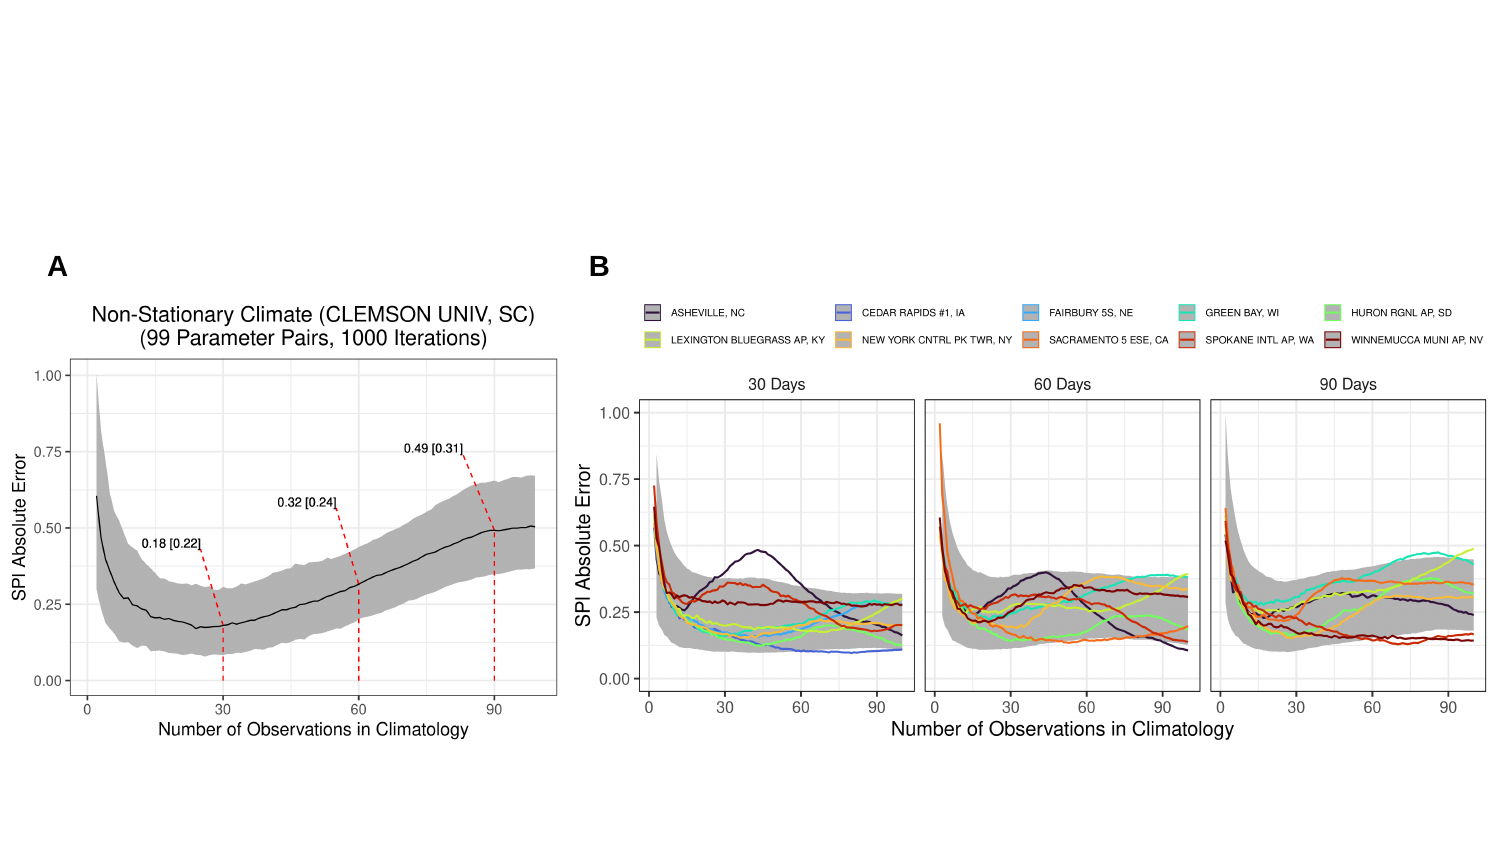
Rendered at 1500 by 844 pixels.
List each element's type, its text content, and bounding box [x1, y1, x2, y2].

text_box B [573, 232, 633, 284]
text_box A [32, 232, 91, 297]
picture [3, 284, 1496, 751]
